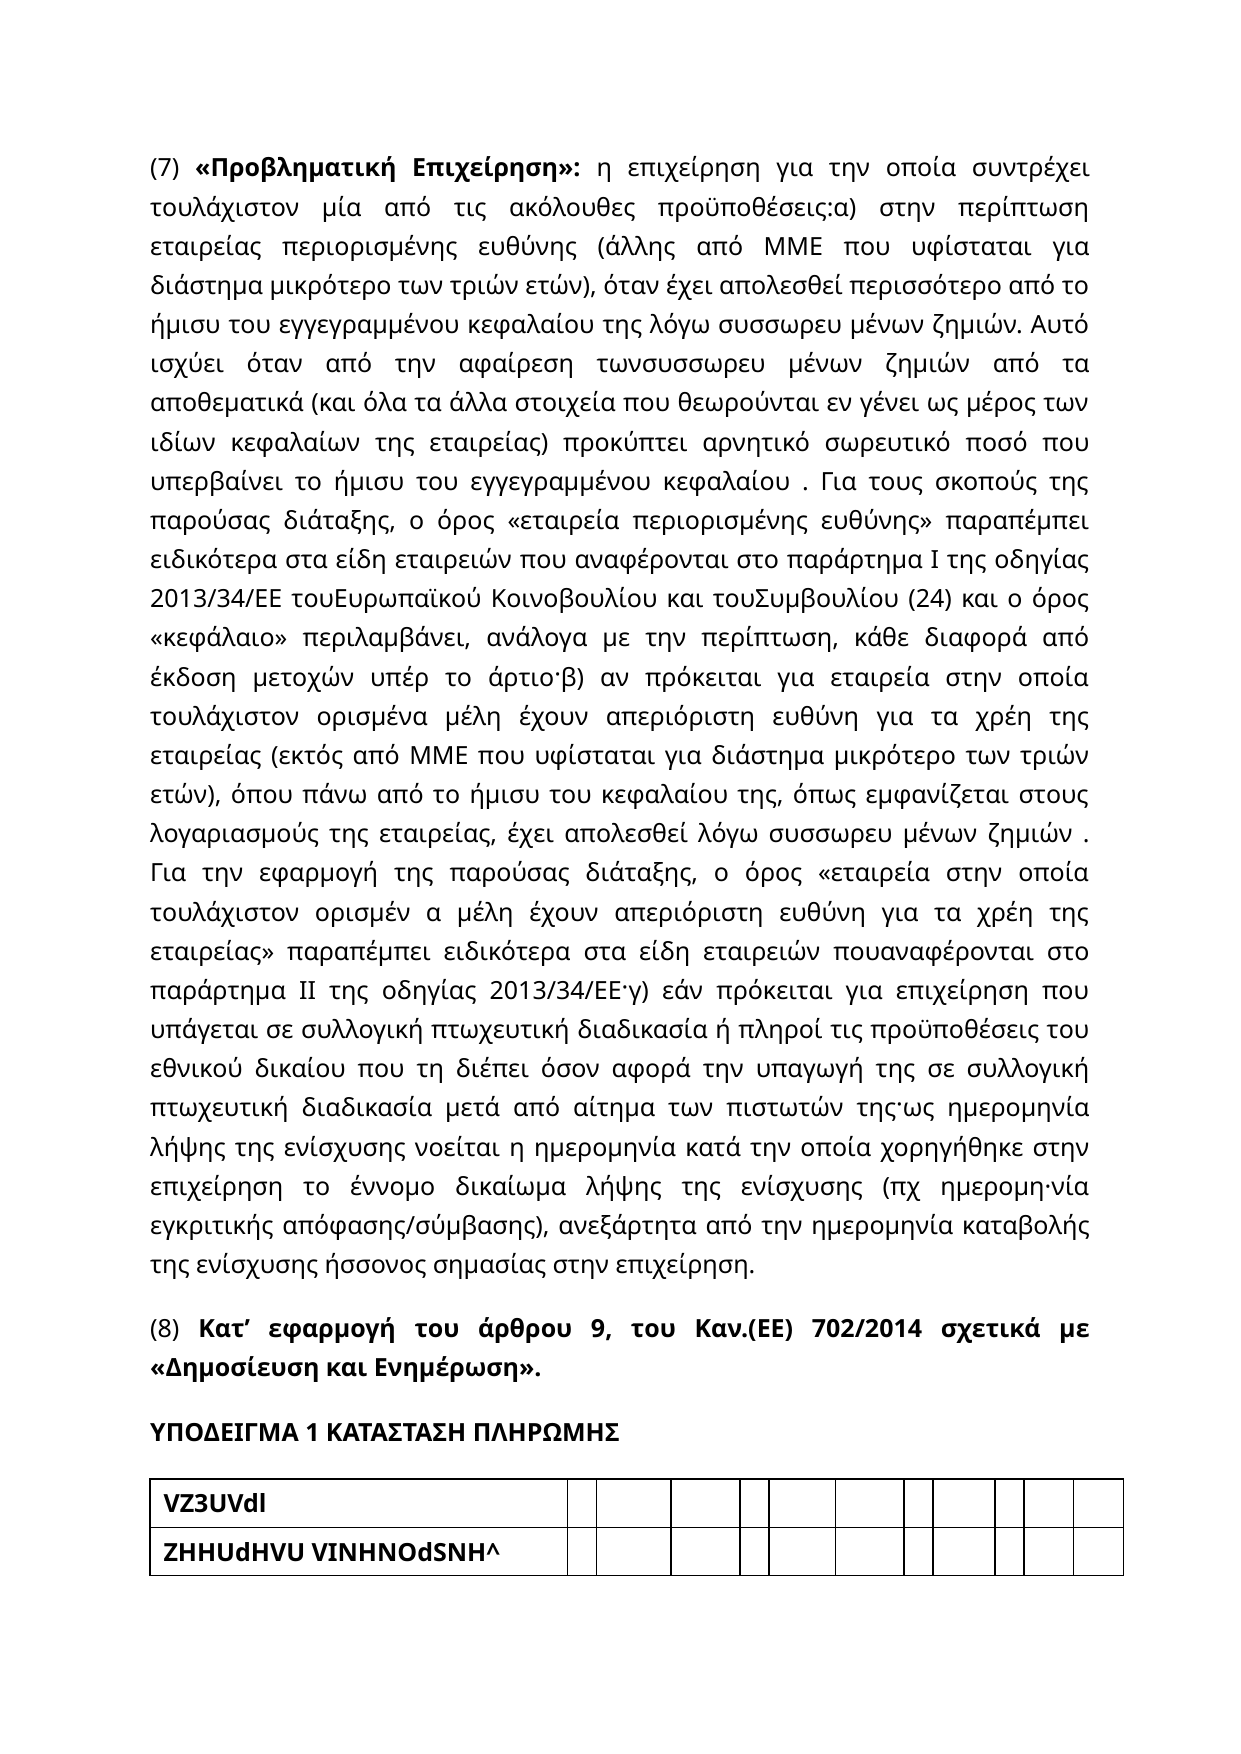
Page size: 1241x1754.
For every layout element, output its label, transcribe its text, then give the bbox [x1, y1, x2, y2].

table_header [568, 1480, 596, 1526]
table_cell [597, 1528, 670, 1574]
table_cell [836, 1528, 903, 1574]
table_header [770, 1480, 835, 1526]
text (8) Κατ’ εφαρμογή του άρθρου 9, του Καν.(ΕΕ) 702/2014 σχετικά με «Δημοσίευση και Ενημέρωση». [150, 1311, 1090, 1384]
table_cell [672, 1528, 739, 1574]
table_header [1025, 1480, 1073, 1526]
table_header VZ3UVdl [151, 1480, 567, 1526]
table_header [934, 1480, 994, 1526]
table_cell [741, 1528, 768, 1574]
table_cell [568, 1528, 596, 1574]
table_header [597, 1480, 670, 1526]
table_header [836, 1480, 903, 1526]
table_cell [770, 1528, 835, 1574]
text ΥΠΟΔΕΙΓΜΑ 1 ΚΑΤΑΣΤΑΣΗ ΠΛΗΡΩΜΗΣ [150, 1414, 1090, 1448]
table_cell [1025, 1528, 1073, 1574]
table_header [741, 1480, 768, 1526]
text (7) «Προβληματική Επιχείρηση»: η επιχείρηση για την οποία συντρέχει τουλάχιστον μία από τις ακόλουθες προϋποθέσεις:α) στην περίπτωση εταιρείας περιορισμένης ευθύνης (άλλης από ΜΜΕ που υφίσταται για διάστημα μικρότερο των τριών ετών), όταν έχει απολεσθεί περισσότερο από το ήμισυ του εγγεγραμμένου κεφαλαίου της λόγω συσσωρευ μένων ζημιών. Αυτό ισχύει όταν από την αφαίρεση τωνσυσσωρευ μένων ζημιών από τα αποθεματικά (και όλα τα άλλα στοιχεία που θεωρούνται εν γένει ως μέρος των ιδίων κεφαλαίων της εταιρείας) προκύπτει αρνητικό σωρευτικό ποσό που υπερβαίνει το ήμισυ του εγγεγραμμένου κεφαλαίου . Για τους σκοπούς της παρούσας διάταξης, ο όρος «εταιρεία περιορισμένης ευθύνης» παραπέμπει ειδικότερα στα είδη εταιρειών που αναφέρονται στο παράρτημα I της οδηγίας 2013/34/ΕΕ τουΕυρωπαϊκού Κοινοβουλίου και τουΣυμβουλίου (24) και ο όρος «κεφάλαιο» περιλαμβάνει, ανάλογα με την περίπτωση, κάθε διαφορά από έκδοση μετοχών υπέρ το άρτιο·β) αν πρόκειται για εταιρεία στην οποία τουλάχιστον ορισμένα μέλη έχουν απεριόριστη ευθύνη για τα χρέη της εταιρείας (εκτός από ΜΜΕ που υφίσταται για διάστημα μικρότερο των τριών ετών), όπου πάνω από το ήμισυ του κεφαλαίου της, όπως εμφανίζεται στους λογαριασμούς της εταιρείας, έχει απολεσθεί λόγω συσσωρευ μένων ζημιών . Για την εφαρμογή της παρούσας διάταξης, ο όρος «εταιρεία στην οποία τουλάχιστον ορισμέν α μέλη έχουν απεριόριστη ευθύνη για τα χρέη της εταιρείας» παραπέμπει ειδικότερα στα είδη εταιρειών πουαναφέρονται στο παράρτημα II της οδηγίας 2013/34/ΕΕ·γ) εάν πρόκειται για επιχείρηση που υπάγεται σε συλλογική πτωχευτική διαδικασία ή πληροί τις προϋποθέσεις του εθνικού δικαίου που τη διέπει όσον αφορά την υπαγωγή της σε συλλογική πτωχευτική διαδικασία μετά από αίτημα των πιστωτών της·ως ημερομηνία λήψης της ενίσχυσης νοείται η ημερομηνία κατά την οποία χορηγήθηκε στην επιχείρηση το έννομο δικαίωμα λήψης της ενίσχυσης (πχ ημερομη·νία εγκριτικής απόφασης/σύμβασης), ανεξάρτητα από την ημερομηνία καταβολής της ενίσχυσης ήσσονος σημασίας στην επιχείρηση. [150, 150, 1090, 1281]
table_header [672, 1480, 739, 1526]
table_cell [934, 1528, 994, 1574]
table_cell [1074, 1528, 1123, 1574]
table_header [1074, 1480, 1123, 1526]
table_header [905, 1480, 932, 1526]
table_header [996, 1480, 1023, 1526]
table_cell ZHHUdHVU VINHNOdSNH^ [151, 1528, 567, 1574]
table_cell [905, 1528, 932, 1574]
table_cell [996, 1528, 1023, 1574]
